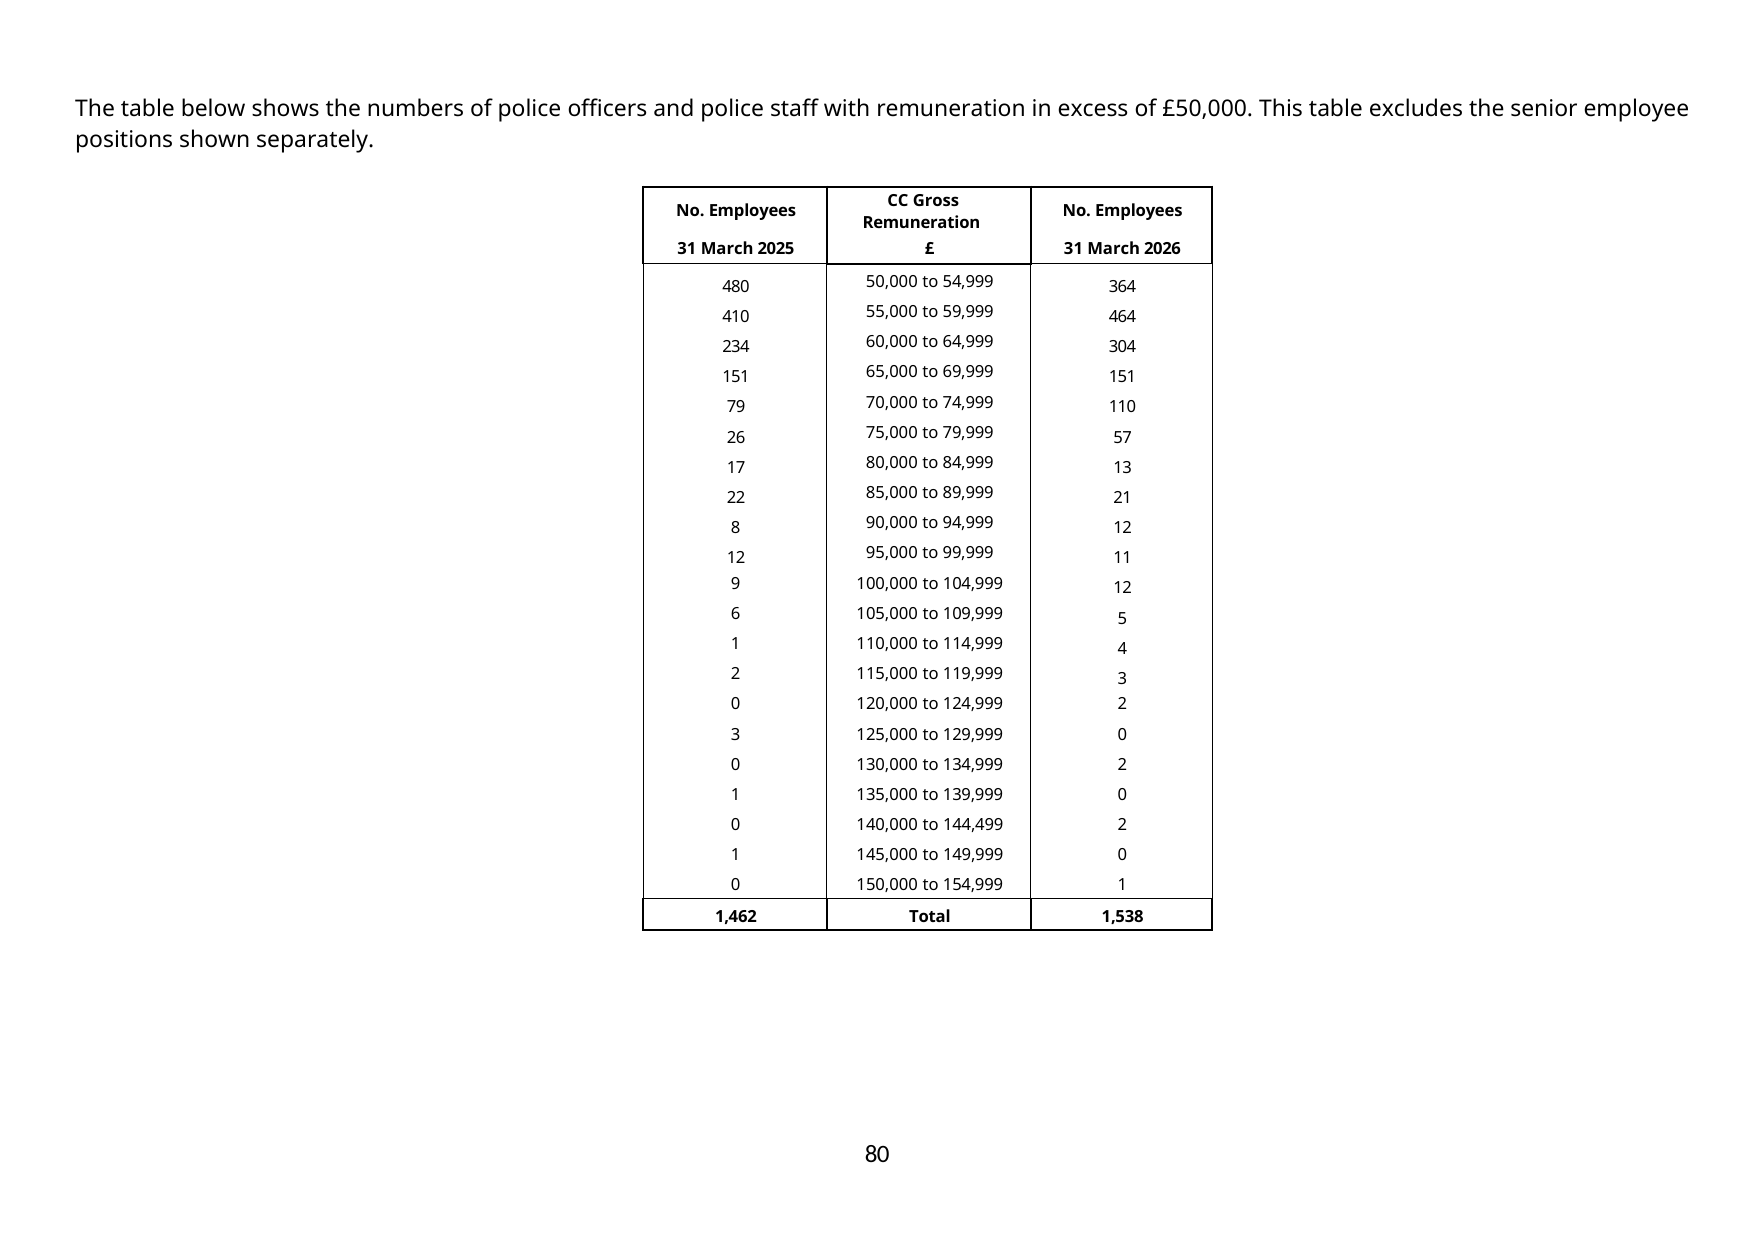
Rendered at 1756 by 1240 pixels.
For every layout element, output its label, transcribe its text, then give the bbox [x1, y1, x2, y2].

table_cell 125,000 to 129,999 [827, 717, 1030, 747]
table_cell 90,000 to 94,999 [827, 508, 1030, 538]
table_header CC Gross Remuneration [828, 188, 1030, 234]
table_cell 12 [1031, 508, 1212, 538]
table_cell 0 [644, 689, 826, 717]
table_cell 55,000 to 59,999 [827, 297, 1030, 327]
table_cell 1 [644, 838, 826, 868]
text The table below shows the numbers of police officers and police staff with remuneration in excess of £50,000. This table excludes the senior employee positions shown separately. [75, 92, 1696, 155]
table_cell 150,000 to 154,999 [827, 868, 1030, 898]
table_cell 140,000 to 144,499 [827, 808, 1030, 838]
table_cell 464 [1031, 297, 1212, 327]
table_cell 120,000 to 124,999 [827, 689, 1030, 717]
table_cell 79 [644, 388, 826, 418]
table_cell 0 [1031, 717, 1212, 747]
table_cell 100,000 to 104,999 [827, 569, 1030, 599]
table_cell 410 [644, 297, 826, 327]
table_cell 364 [1031, 264, 1212, 297]
table_cell 65,000 to 69,999 [827, 358, 1030, 388]
table_cell 304 [1031, 327, 1212, 357]
table_cell 2 [1031, 747, 1212, 777]
table_cell 1,538 [1032, 899, 1211, 929]
table_cell Total [828, 899, 1030, 929]
table_cell 75,000 to 79,999 [827, 418, 1030, 448]
table_cell 105,000 to 109,999 [827, 599, 1030, 629]
table_cell 60,000 to 64,999 [827, 327, 1030, 357]
table_header No. Employees [644, 188, 826, 234]
table_cell 21 [1031, 478, 1212, 508]
table_cell 130,000 to 134,999 [827, 747, 1030, 777]
table_cell 2 [644, 659, 826, 689]
table_cell 4 [1031, 629, 1212, 659]
table_cell 0 [1031, 778, 1212, 807]
table_cell 1,462 [644, 899, 826, 929]
table_cell 145,000 to 149,999 [827, 838, 1030, 868]
table_cell 1 [644, 778, 826, 807]
table_cell 151 [1031, 358, 1212, 388]
table_cell 151 [644, 358, 826, 388]
table_cell 26 [644, 418, 826, 448]
table_cell 1 [644, 629, 826, 659]
table_header No. Employees [1032, 188, 1211, 234]
table_cell 12 [644, 539, 826, 569]
table_cell 57 [1031, 418, 1212, 448]
table_cell 0 [644, 747, 826, 777]
table_cell 17 [644, 448, 826, 478]
table_cell 31 March 2025 [644, 234, 826, 262]
table_cell 12 [1031, 569, 1212, 599]
table_cell 6 [644, 599, 826, 629]
table_cell 234 [644, 327, 826, 357]
table_cell 110,000 to 114,999 [827, 629, 1030, 659]
table_cell 22 [644, 478, 826, 508]
table_cell 50,000 to 54,999 [827, 265, 1030, 297]
table_cell £ [828, 234, 1030, 262]
table_cell 85,000 to 89,999 [827, 478, 1030, 508]
table_cell 9 [644, 569, 826, 599]
table_cell 0 [644, 808, 826, 838]
table_cell 2 [1031, 808, 1212, 838]
table_cell 11 [1031, 539, 1212, 569]
table_cell 3 [1031, 659, 1212, 689]
table_cell 110 [1031, 388, 1212, 418]
table_cell 0 [644, 868, 826, 898]
table_cell 0 [1031, 838, 1212, 868]
table_cell 8 [644, 508, 826, 538]
table_cell 3 [644, 717, 826, 747]
table_cell 31 March 2026 [1032, 234, 1211, 262]
table_cell 95,000 to 99,999 [827, 539, 1030, 569]
table_cell 1 [1031, 868, 1212, 898]
table_cell 80,000 to 84,999 [827, 448, 1030, 478]
table_cell 480 [644, 264, 826, 297]
table_cell 70,000 to 74,999 [827, 388, 1030, 418]
table_cell 135,000 to 139,999 [827, 778, 1030, 807]
table_cell 13 [1031, 448, 1212, 478]
table_cell 5 [1031, 599, 1212, 629]
table_cell 115,000 to 119,999 [827, 659, 1030, 689]
table_cell 2 [1031, 689, 1212, 717]
